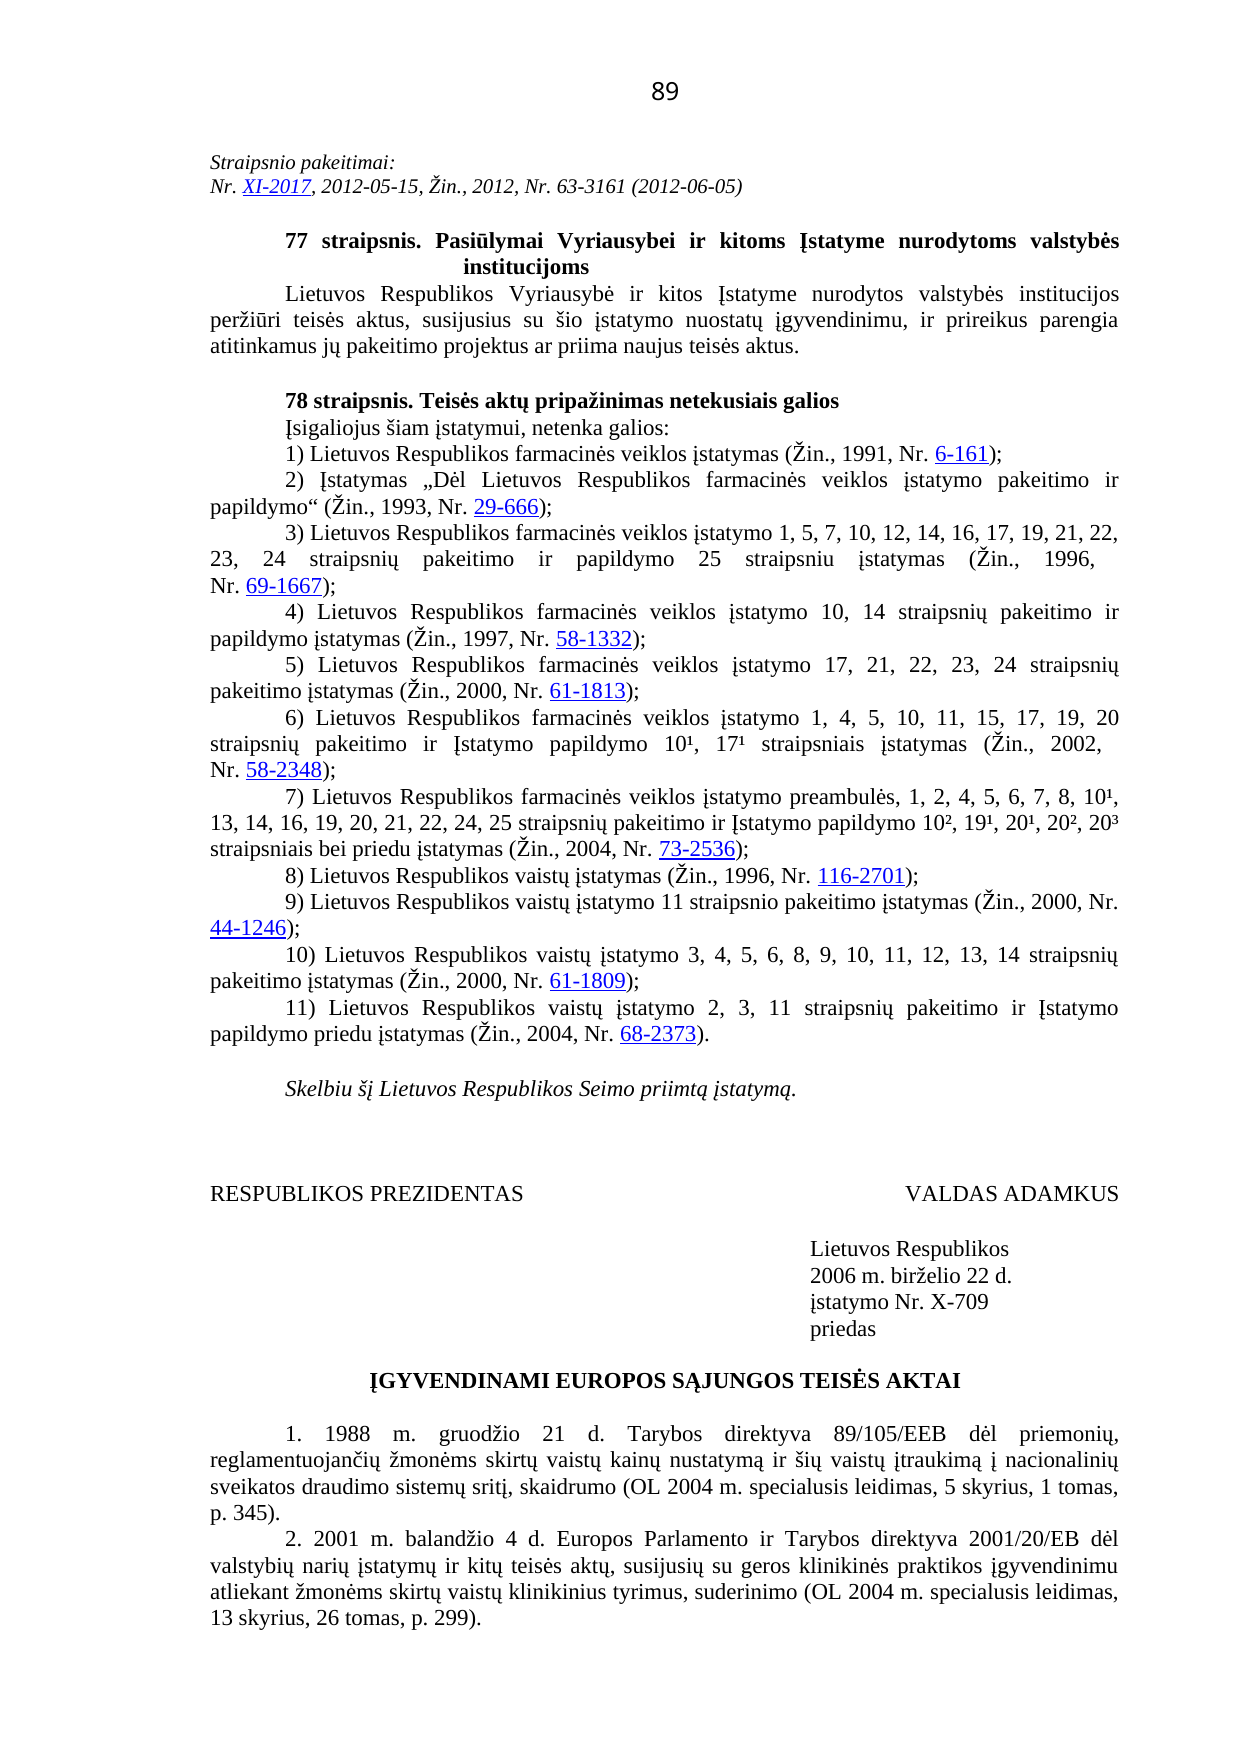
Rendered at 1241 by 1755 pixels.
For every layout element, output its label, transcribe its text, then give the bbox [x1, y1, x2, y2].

text Skelbiu šį Lietuvos Respublikos Seimo priimtą įstatymą. [210, 1075, 1120, 1101]
text 78 straipsnis. Teisės aktų pripažinimas netekusiais galios [210, 387, 1120, 414]
text 1) Lietuvos Respublikos farmacinės veiklos įstatymas (Žin., 1991, Nr. 6-161); [210, 440, 1120, 466]
text 1. 1988 m. gruodžio 21 d. Tarybos direktyva 89/105/EEB dėl priemonių, reglamentuojančių žmonėms skirtų vaistų kainų nustatymą ir šių vaistų įtraukimą į nacionalinių sveikatos draudimo sistemų sritį, skaidrumo (OL 2004 m. specialusis leidimas, 5 skyrius, 1 tomas, p. 345). [210, 1420, 1120, 1525]
text priedas [210, 1314, 1120, 1341]
text 2006 m. birželio 22 d. [210, 1262, 1120, 1288]
text RESPUBLIKOS PREZIDENTAS VALDAS ADAMKUS [210, 1180, 1120, 1207]
text 10) Lietuvos Respublikos vaistų įstatymo 3, 4, 5, 6, 8, 9, 10, 11, 12, 13, 14 straipsnių pakeitimo įstatymas (Žin., 2000, Nr. 61-1809); [210, 941, 1120, 993]
text 9) Lietuvos Respublikos vaistų įstatymo 11 straipsnio pakeitimo įstatymas (Žin., 2000, Nr. 44-1246); [210, 888, 1120, 941]
text 7) Lietuvos Respublikos farmacinės veiklos įstatymo preambulės, 1, 2, 4, 5, 6, 7, 8, 10¹, 13, 14, 16, 19, 20, 21, 22, 24, 25 straipsnių pakeitimo ir Įstatymo papildymo 10², 19¹, 20¹, 20², 20³ straipsniais bei priedu įstatymas (Žin., 2004, Nr. 73-2536); [210, 783, 1120, 862]
text Nr. XI-2017, 2012-05-15, Žin., 2012, Nr. 63-3161 (2012-06-05) [210, 174, 1120, 198]
text 2. 2001 m. balandžio 4 d. Europos Parlamento ir Tarybos direktyva 2001/20/EB dėl valstybių narių įstatymų ir kitų teisės aktų, susijusių su geros klinikinės praktikos įgyvendinimu atliekant žmonėms skirtų vaistų klinikinius tyrimus, suderinimo (OL 2004 m. specialusis leidimas, 13 skyrius, 26 tomas, p. 299). [210, 1525, 1120, 1631]
text 3) Lietuvos Respublikos farmacinės veiklos įstatymo 1, 5, 7, 10, 12, 14, 16, 17, 19, 21, 22, 23, 24 straipsnių pakeitimo ir papildymo 25 straipsniu įstatymas (Žin., 1996, Nr. 69-1667); [210, 519, 1120, 598]
text Lietuvos Respublikos [210, 1236, 1120, 1262]
text Lietuvos Respublikos Vyriausybė ir kitos Įstatyme nurodytos valstybės institucijos peržiūri teisės aktus, susijusius su šio įstatymo nuostatų įgyvendinimu, ir prireikus parengia atitinkamus jų pakeitimo projektus ar priima naujus teisės aktus. [210, 279, 1120, 359]
text ĮGYVENDINAMI EUROPOS SĄJUNGOS TEISĖS AKTAI [210, 1367, 1120, 1394]
text 4) Lietuvos Respublikos farmacinės veiklos įstatymo 10, 14 straipsnių pakeitimo ir papildymo įstatymas (Žin., 1997, Nr. 58-1332); [210, 598, 1120, 651]
text 8) Lietuvos Respublikos vaistų įstatymas (Žin., 1996, Nr. 116-2701); [210, 862, 1120, 888]
text įstatymo Nr. X-709 [210, 1288, 1120, 1314]
text 6) Lietuvos Respublikos farmacinės veiklos įstatymo 1, 4, 5, 10, 11, 15, 17, 19, 20 straipsnių pakeitimo ir Įstatymo papildymo 10¹, 17¹ straipsniais įstatymas (Žin., 2002, Nr. 58-2348); [210, 704, 1120, 783]
text 5) Lietuvos Respublikos farmacinės veiklos įstatymo 17, 21, 22, 23, 24 straipsnių pakeitimo įstatymas (Žin., 2000, Nr. 61-1813); [210, 651, 1120, 704]
text Straipsnio pakeitimai: [210, 150, 1120, 174]
text 11) Lietuvos Respublikos vaistų įstatymo 2, 3, 11 straipsnių pakeitimo ir Įstatymo papildymo priedu įstatymas (Žin., 2004, Nr. 68-2373). [210, 993, 1120, 1046]
text Įsigaliojus šiam įstatymui, netenka galios: [210, 414, 1120, 440]
text 2) Įstatymas „Dėl Lietuvos Respublikos farmacinės veiklos įstatymo pakeitimo ir papildymo“ (Žin., 1993, Nr. 29-666); [210, 466, 1120, 519]
text 77 straipsnis. Pasiūlymai Vyriausybei ir kitoms Įstatyme nurodytoms valstybės institucijoms [285, 227, 1120, 279]
